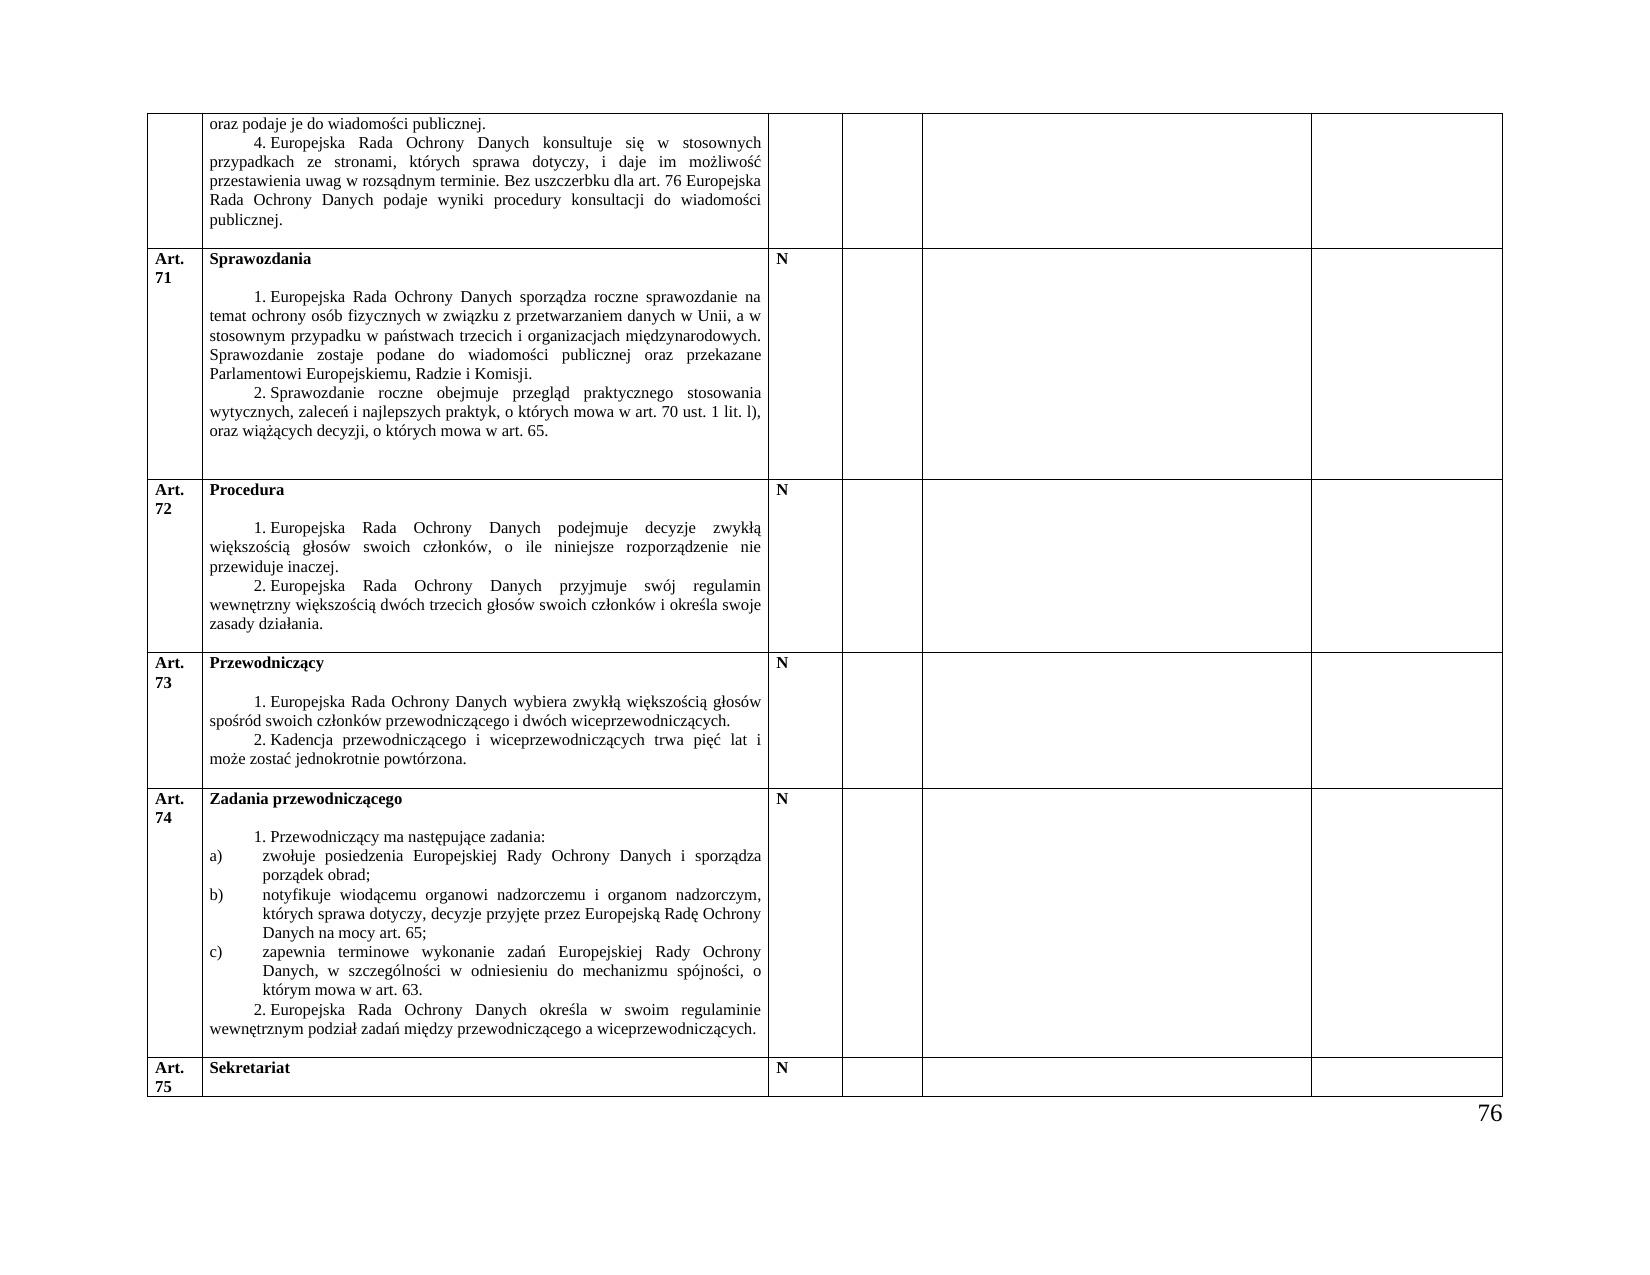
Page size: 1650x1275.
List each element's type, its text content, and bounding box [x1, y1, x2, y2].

table_cell [843, 480, 922, 652]
table_cell N [769, 249, 842, 479]
table_cell [843, 653, 922, 787]
table_cell Art. 74 [148, 789, 202, 1057]
table_cell Art. 72 [148, 480, 202, 652]
table_cell Art. 73 [148, 653, 202, 787]
table_cell [148, 114, 202, 248]
table_cell oraz podaje je do wiadomości publicznej. 4. Europejska Rada Ochrony Danych konsultuje się w stosownych przypadkach ze stronami, których sprawa dotyczy, i daje im możliwość przestawienia uwag w rozsądnym terminie. Bez uszczerbku dla art. 76 Europejska Rada Ochrony Danych podaje wyniki procedury konsultacji do wiadomości publicznej. [203, 114, 768, 248]
table_cell Procedura 1. Europejska Rada Ochrony Danych podejmuje decyzje zwykłą większością głosów swoich członków, o ile niniejsze rozporządzenie nie przewiduje inaczej. 2. Europejska Rada Ochrony Danych przyjmuje swój regulamin wewnętrzny większością dwóch trzecich głosów swoich członków i określa swoje zasady działania. [203, 480, 768, 652]
table_cell [923, 1058, 1311, 1096]
table_cell [1312, 1058, 1502, 1096]
table_cell Art. 71 [148, 249, 202, 479]
table_cell [843, 114, 922, 248]
table_cell N [769, 653, 842, 787]
table_cell [923, 480, 1311, 652]
table_cell [923, 114, 1311, 248]
table_cell [843, 789, 922, 1057]
table_cell Sekretariat [203, 1058, 768, 1096]
table_cell Sprawozdania 1. Europejska Rada Ochrony Danych sporządza roczne sprawozdanie na temat ochrony osób fizycznych w związku z przetwarzaniem danych w Unii, a w stosownym przypadku w państwach trzecich i organizacjach międzynarodowych. Sprawozdanie zostaje podane do wiadomości publicznej oraz przekazane Parlamentowi Europejskiemu, Radzie i Komisji. 2. Sprawozdanie roczne obejmuje przegląd praktycznego stosowania wytycznych, zaleceń i najlepszych praktyk, o których mowa w art. 70 ust. 1 lit. l), oraz wiążących decyzji, o których mowa w art. 65. [203, 249, 768, 479]
table_cell N [769, 789, 842, 1057]
table_cell [923, 653, 1311, 787]
table_cell Zadania przewodniczącego 1. Przewodniczący ma następujące zadania: a) zwołuje posiedzenia Europejskiej Rady Ochrony Danych i sporządza porządek obrad; b) notyfikuje wiodącemu organowi nadzorczemu i organom nadzorczym, których sprawa dotyczy, decyzje przyjęte przez Europejską Radę Ochrony Danych na mocy art. 65; c) zapewnia terminowe wykonanie zadań Europejskiej Rady Ochrony Danych, w szczególności w odniesieniu do mechanizmu spójności, o którym mowa w art. 63. 2. Europejska Rada Ochrony Danych określa w swoim regulaminie wewnętrznym podział zadań między przewodniczącego a wiceprzewodniczących. [203, 789, 768, 1057]
table_cell Art. 75 [148, 1058, 202, 1096]
table_cell [1312, 249, 1502, 479]
table_cell [923, 789, 1311, 1057]
table_cell [843, 1058, 922, 1096]
table_cell [843, 249, 922, 479]
table_cell [923, 249, 1311, 479]
table_cell Przewodniczący 1. Europejska Rada Ochrony Danych wybiera zwykłą większością głosów spośród swoich członków przewodniczącego i dwóch wiceprzewodniczących. 2. Kadencja przewodniczącego i wiceprzewodniczących trwa pięć lat i może zostać jednokrotnie powtórzona. [203, 653, 768, 787]
table_cell [1312, 789, 1502, 1057]
table_cell [1312, 653, 1502, 787]
table_cell [1312, 480, 1502, 652]
table_cell N [769, 1058, 842, 1096]
table_cell N [769, 480, 842, 652]
table_cell [1312, 114, 1502, 248]
table_cell [769, 114, 842, 248]
